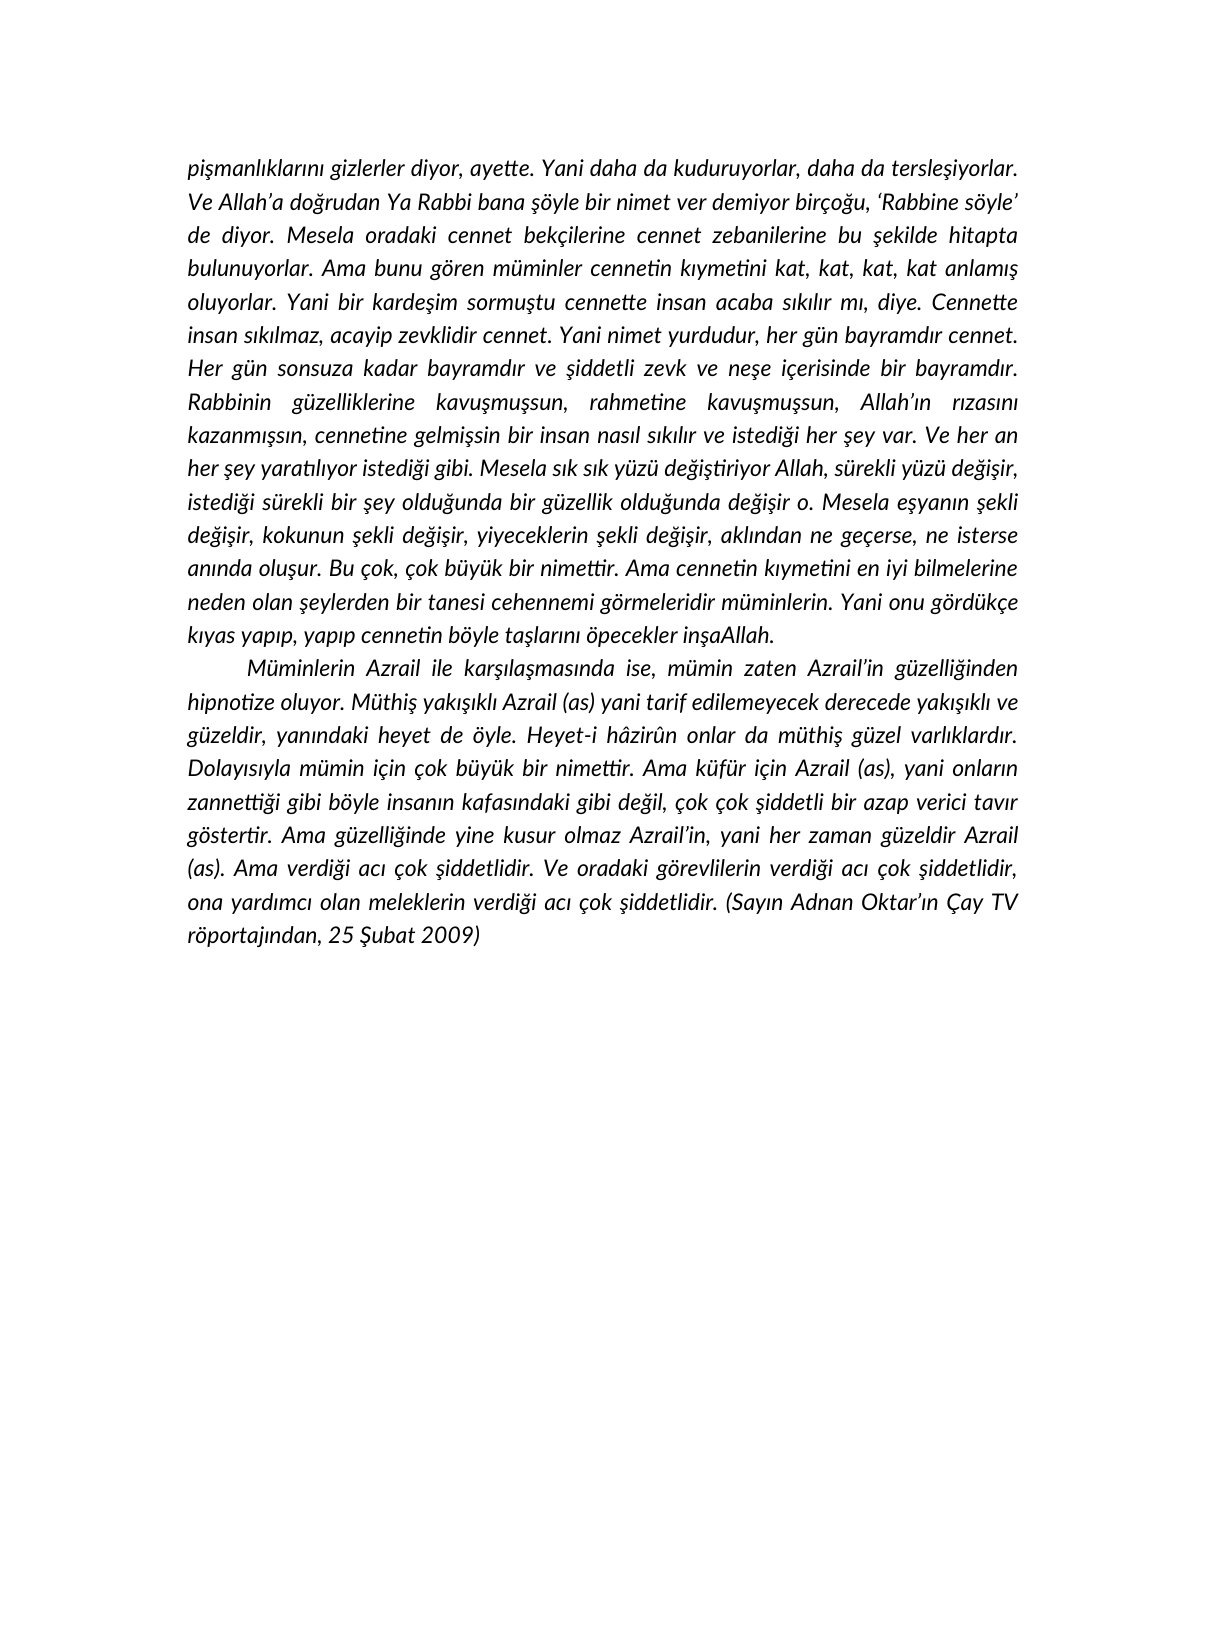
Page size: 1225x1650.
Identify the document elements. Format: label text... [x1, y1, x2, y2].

text Müminlerin Azrail ile karşılaşmasında ise, mümin zaten Azrail’in güzelliğinden hipnotize oluyor. Müthiş yakışıklı Azrail (as) yani tarif edilemeyecek derecede yakışıklı ve güzeldir, yanındaki heyet de öyle. Heyet-i hâzirûn onlar da müthiş güzel varlıklardır. Dolayısıyla mümin için çok büyük bir nimettir. Ama küfür için Azrail (as), yani onların zannettiği gibi böyle insanın kafasındaki gibi değil, çok çok şiddetli bir azap verici tavır göstertir. Ama güzelliğinde yine kusur olmaz Azrail’in, yani her zaman güzeldir Azrail (as). Ama verdiği acı çok şiddetlidir. Ve oradaki görevlilerin verdiği acı çok şiddetlidir, ona yardımcı olan meleklerin verdiği acı çok şiddetlidir. (Sayın Adnan Oktar’ın Çay TV röportajından, 25 Şubat 2009) [187, 650, 1020, 950]
text pişmanlıklarını gizlerler diyor, ayette. Yani daha da kuduruyorlar, daha da tersleşiyorlar. Ve Allah’a doğrudan Ya Rabbi bana şöyle bir nimet ver demiyor birçoğu, ‘Rabbine söyle’ de diyor. Mesela oradaki cennet bekçilerine cennet zebanilerine bu şekilde hitapta bulunuyorlar. Ama bunu gören müminler cennetin kıymetini kat, kat, kat, kat anlamış oluyorlar. Yani bir kardeşim sormuştu cennette insan acaba sıkılır mı, diye. Cennette insan sıkılmaz, acayip zevklidir cennet. Yani nimet yurdudur, her gün bayramdır cennet. Her gün sonsuza kadar bayramdır ve şiddetli zevk ve neşe içerisinde bir bayramdır. Rabbinin güzelliklerine kavuşmuşsun, rahmetine kavuşmuşsun, Allah’ın rızasını kazanmışsın, cennetine gelmişsin bir insan nasıl sıkılır ve istediği her şey var. Ve her an her şey yaratılıyor istediği gibi. Mesela sık sık yüzü değiştiriyor Allah, sürekli yüzü değişir, istediği sürekli bir şey olduğunda bir güzellik olduğunda değişir o. Mesela eşyanın şekli değişir, kokunun şekli değişir, yiyeceklerin şekli değişir, aklından ne geçerse, ne isterse anında oluşur. Bu çok, çok büyük bir nimettir. Ama cennetin kıymetini en iyi bilmelerine neden olan şeylerden bir tanesi cehennemi görmeleridir müminlerin. Yani onu gördükçe kıyas yapıp, yapıp cennetin böyle taşlarını öpecekler inşaAllah. [187, 150, 1020, 650]
